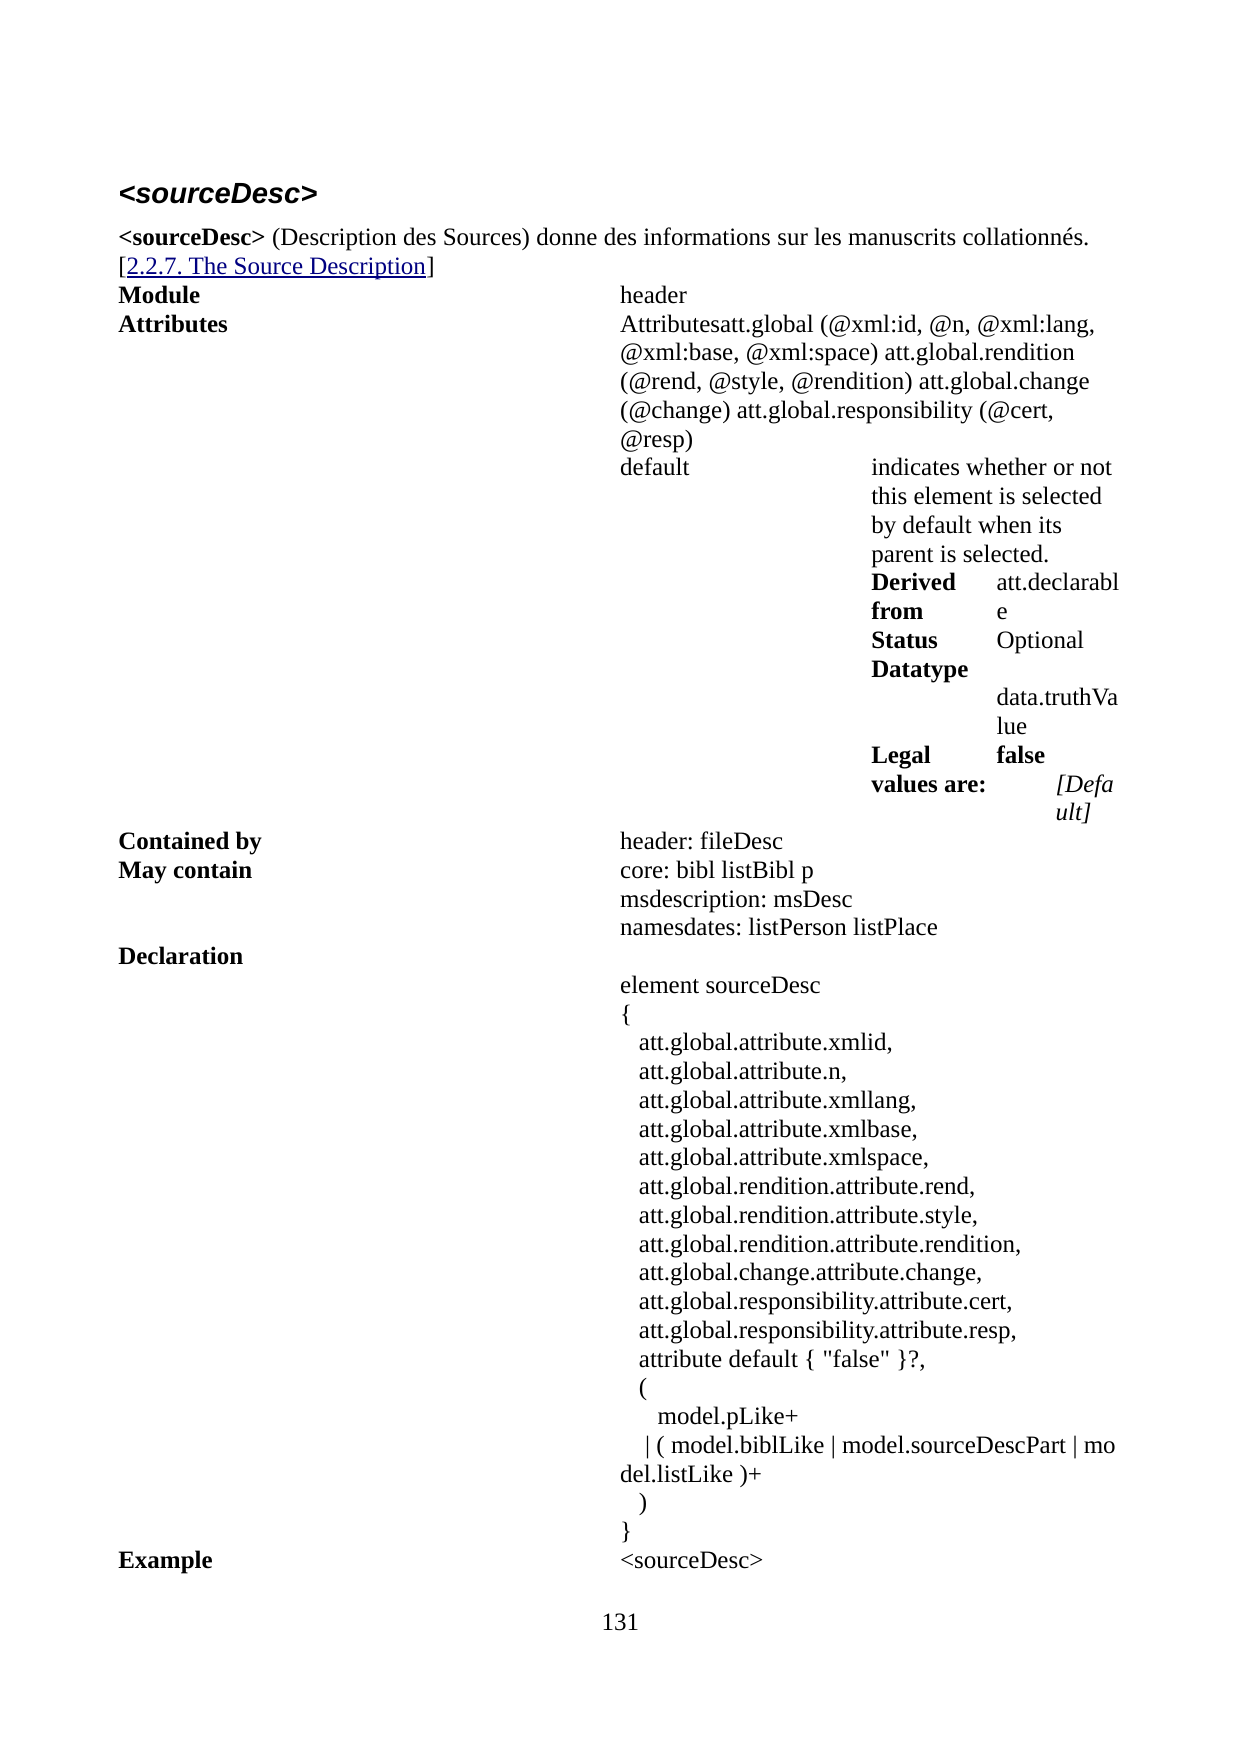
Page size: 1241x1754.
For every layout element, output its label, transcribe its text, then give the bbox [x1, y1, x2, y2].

table_cell Module [118, 280, 620, 309]
table_cell Optional [996, 625, 1122, 654]
table_header <sourceDesc> (Description des Sources) donne des informations sur les manuscrits collationnés. [2.2.7. The Source Description] [118, 223, 1122, 280]
table_cell May contain [118, 855, 620, 941]
table_cell Attributesatt.global (@xml:id, @n, @xml:lang, @xml:base, @xml:space) att.global.rendition (@rend, @style, @rendition) att.global.change (@change) att.global.responsibility (@cert, @resp) [620, 309, 1122, 453]
table_cell false [Default] [996, 740, 1122, 826]
table_cell Attributes [118, 309, 620, 826]
table_cell header [620, 280, 1122, 309]
table_cell data.truthValue [996, 654, 1122, 740]
table_cell Status [871, 625, 996, 654]
table_header default [620, 453, 871, 826]
table_cell Datatype [871, 654, 996, 740]
table_cell Legal values are: [871, 740, 996, 826]
table_header indicates whether or not this element is selected by default when its parent is selected. [871, 453, 1122, 568]
table_cell element sourceDesc { att.global.attribute.xmlid, att.global.attribute.n, att.global.attribute.xmllang, att.global.attribute.xmlbase, att.global.attribute.xmlspace, att.global.rendition.attribute.rend, att.global.rendition.attribute.style, att.global.rendition.attribute.rendition, att.global.change.attribute.change, att.global.responsibility.attribute.cert, att.global.responsibility.attribute.resp, attribute default { "false" }?, ( model.pLike+ | ( model.biblLike | model.sourceDescPart | model.listLike )+ ) } [620, 941, 1122, 1545]
table_cell Declaration [118, 941, 620, 1545]
table_header att.declarable [996, 568, 1122, 625]
table_cell core: bibl listBibl p msdescription: msDesc namesdates: listPerson listPlace [620, 855, 1122, 941]
table_cell Contained by [118, 826, 620, 855]
subtitle <sourceDesc> [118, 176, 1122, 210]
table_cell header: fileDesc [620, 826, 1122, 855]
table_cell <sourceDesc> [620, 1545, 1122, 1574]
table_cell Example [118, 1545, 620, 1574]
table_header Derived from [871, 568, 996, 625]
